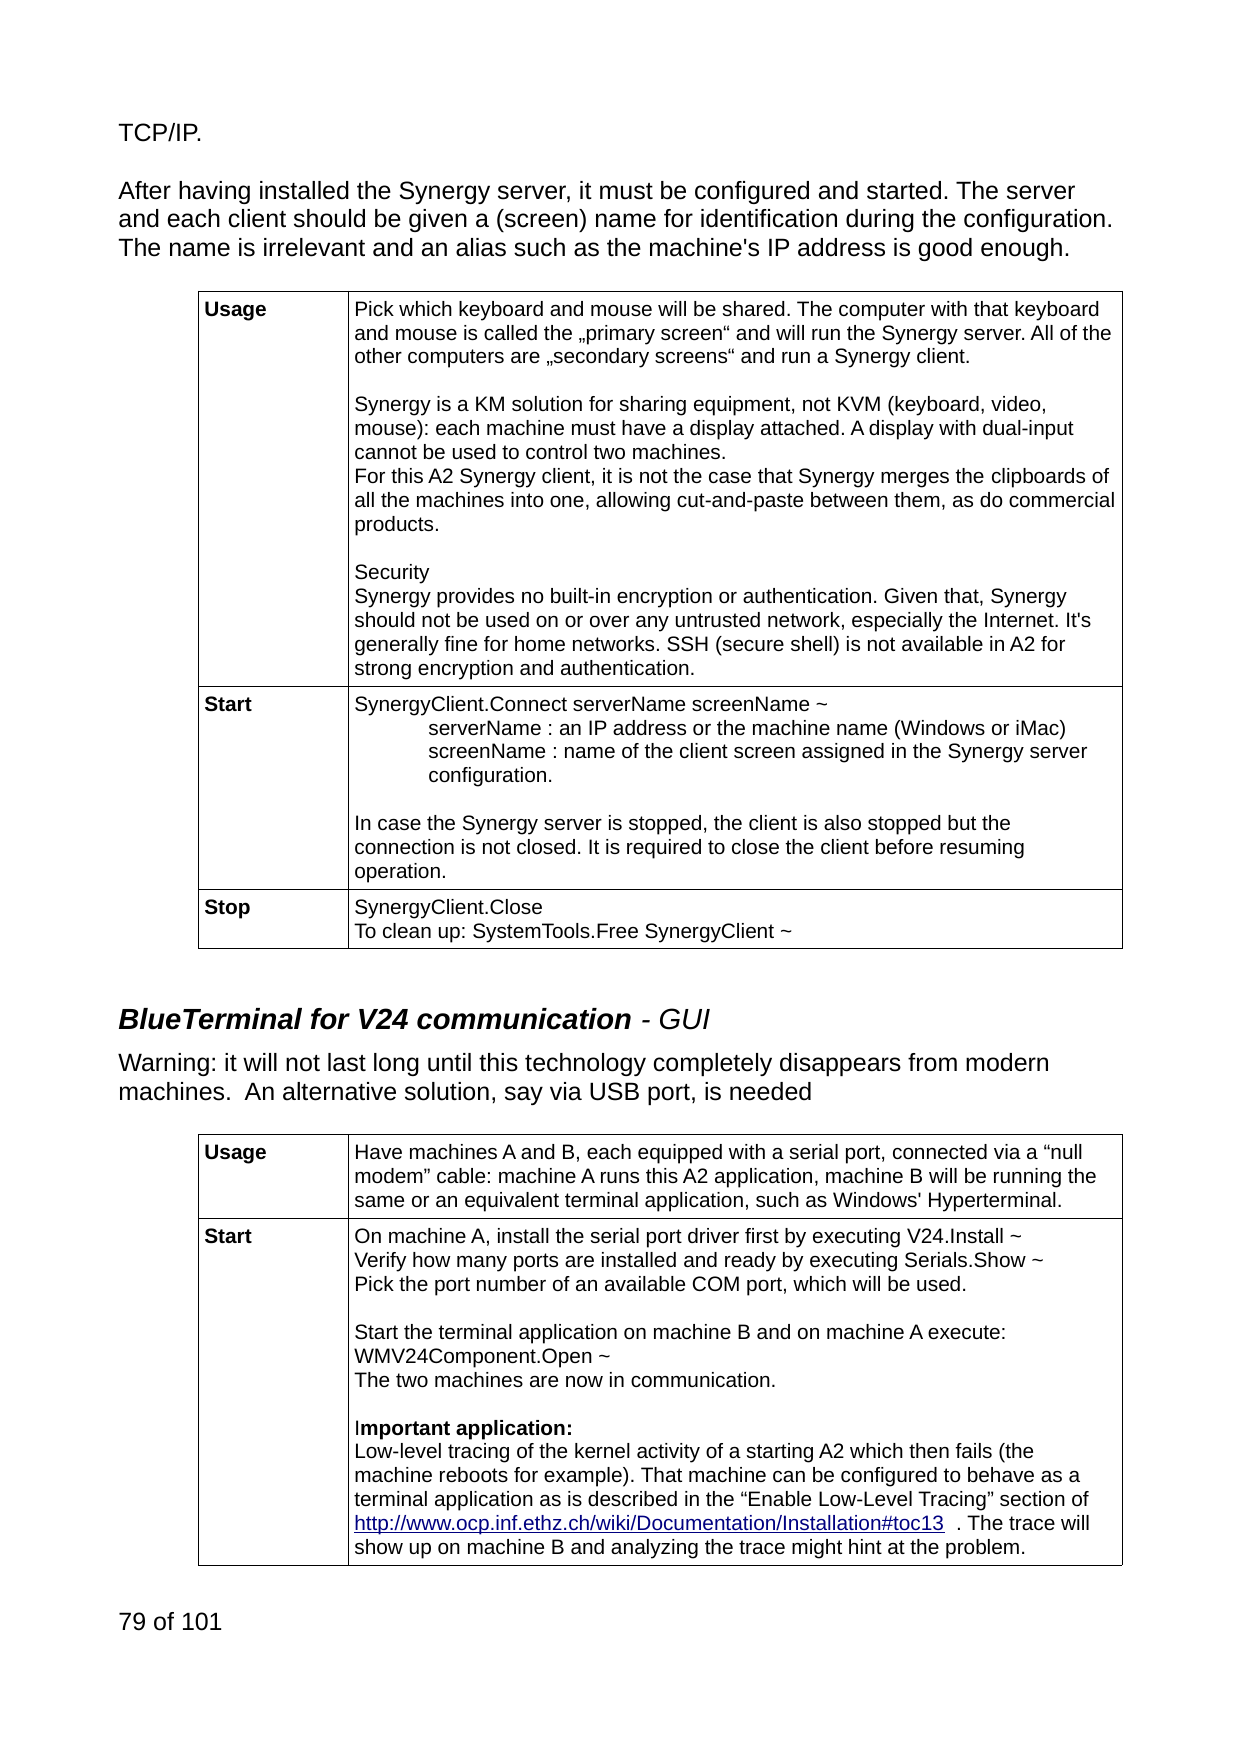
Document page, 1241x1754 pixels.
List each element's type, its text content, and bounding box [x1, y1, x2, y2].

text TCP/IP. [118, 118, 1122, 147]
text After having installed the Synergy server, it must be configured and started. The server and each client should be given a (screen) name for identification during the configuration. The name is irrelevant and an alias such as the machine's IP address is good enough. [118, 176, 1122, 262]
subtitle BlueTerminal for V24 communication - GUI [118, 1002, 1122, 1036]
table_cell SynergyClient.Close To clean up: SystemTools.Free SynergyClient ~ [349, 890, 1122, 948]
table_cell Start [199, 1219, 348, 1565]
table_cell SynergyClient.Connect serverName screenName ~ serverName : an IP address or the machine name (Windows or iMac) screenName : name of the client screen assigned in the Synergy server configuration. In case the Synergy server is stopped, the client is also stopped but the connection is not closed. It is required to close the client before resuming operation. [349, 687, 1122, 889]
table_header Usage [199, 1135, 348, 1218]
table_cell Start [199, 687, 348, 889]
table_header Pick which keyboard and mouse will be shared. The computer with that keyboard and mouse is called the „primary screen“ and will run the Synergy server. All of the other computers are „secondary screens“ and run a Synergy client. Synergy is a KM solution for sharing equipment, not KVM (keyboard, video, mouse): each machine must have a display attached. A display with dual-input cannot be used to control two machines. For this A2 Synergy client, it is not the case that Synergy merges the clipboards of all the machines into one, allowing cut-and-paste between them, as do commercial products. Security Synergy provides no built-in encryption or authentication. Given that, Synergy should not be used on or over any untrusted network, especially the Internet. It's generally fine for home networks. SSH (secure shell) is not available in A2 for strong encryption and authentication. [349, 292, 1122, 686]
table_cell On machine A, install the serial port driver first by executing V24.Install ~ Verify how many ports are installed and ready by executing Serials.Show ~ Pick the port number of an available COM port, which will be used. Start the terminal application on machine B and on machine A execute: WMV24Component.Open ~ The two machines are now in communication. Important application: Low-level tracing of the kernel activity of a starting A2 which then fails (the machine reboots for example). That machine can be configured to behave as a terminal application as is described in the “Enable Low-Level Tracing” section of http://www.ocp.inf.ethz.ch/wiki/Documentation/Installation#toc13 . The trace will show up on machine B and analyzing the trace might hint at the problem. [349, 1219, 1122, 1565]
table_header Have machines A and B, each equipped with a serial port, connected via a “null modem” cable: machine A runs this A2 application, machine B will be running the same or an equivalent terminal application, such as Windows' Hyperterminal. [349, 1135, 1122, 1218]
table_cell Stop [199, 890, 348, 948]
text Warning: it will not last long until this technology completely disappears from modern machines. An alternative solution, say via USB port, is needed [118, 1048, 1122, 1106]
table_header Usage [199, 292, 348, 686]
